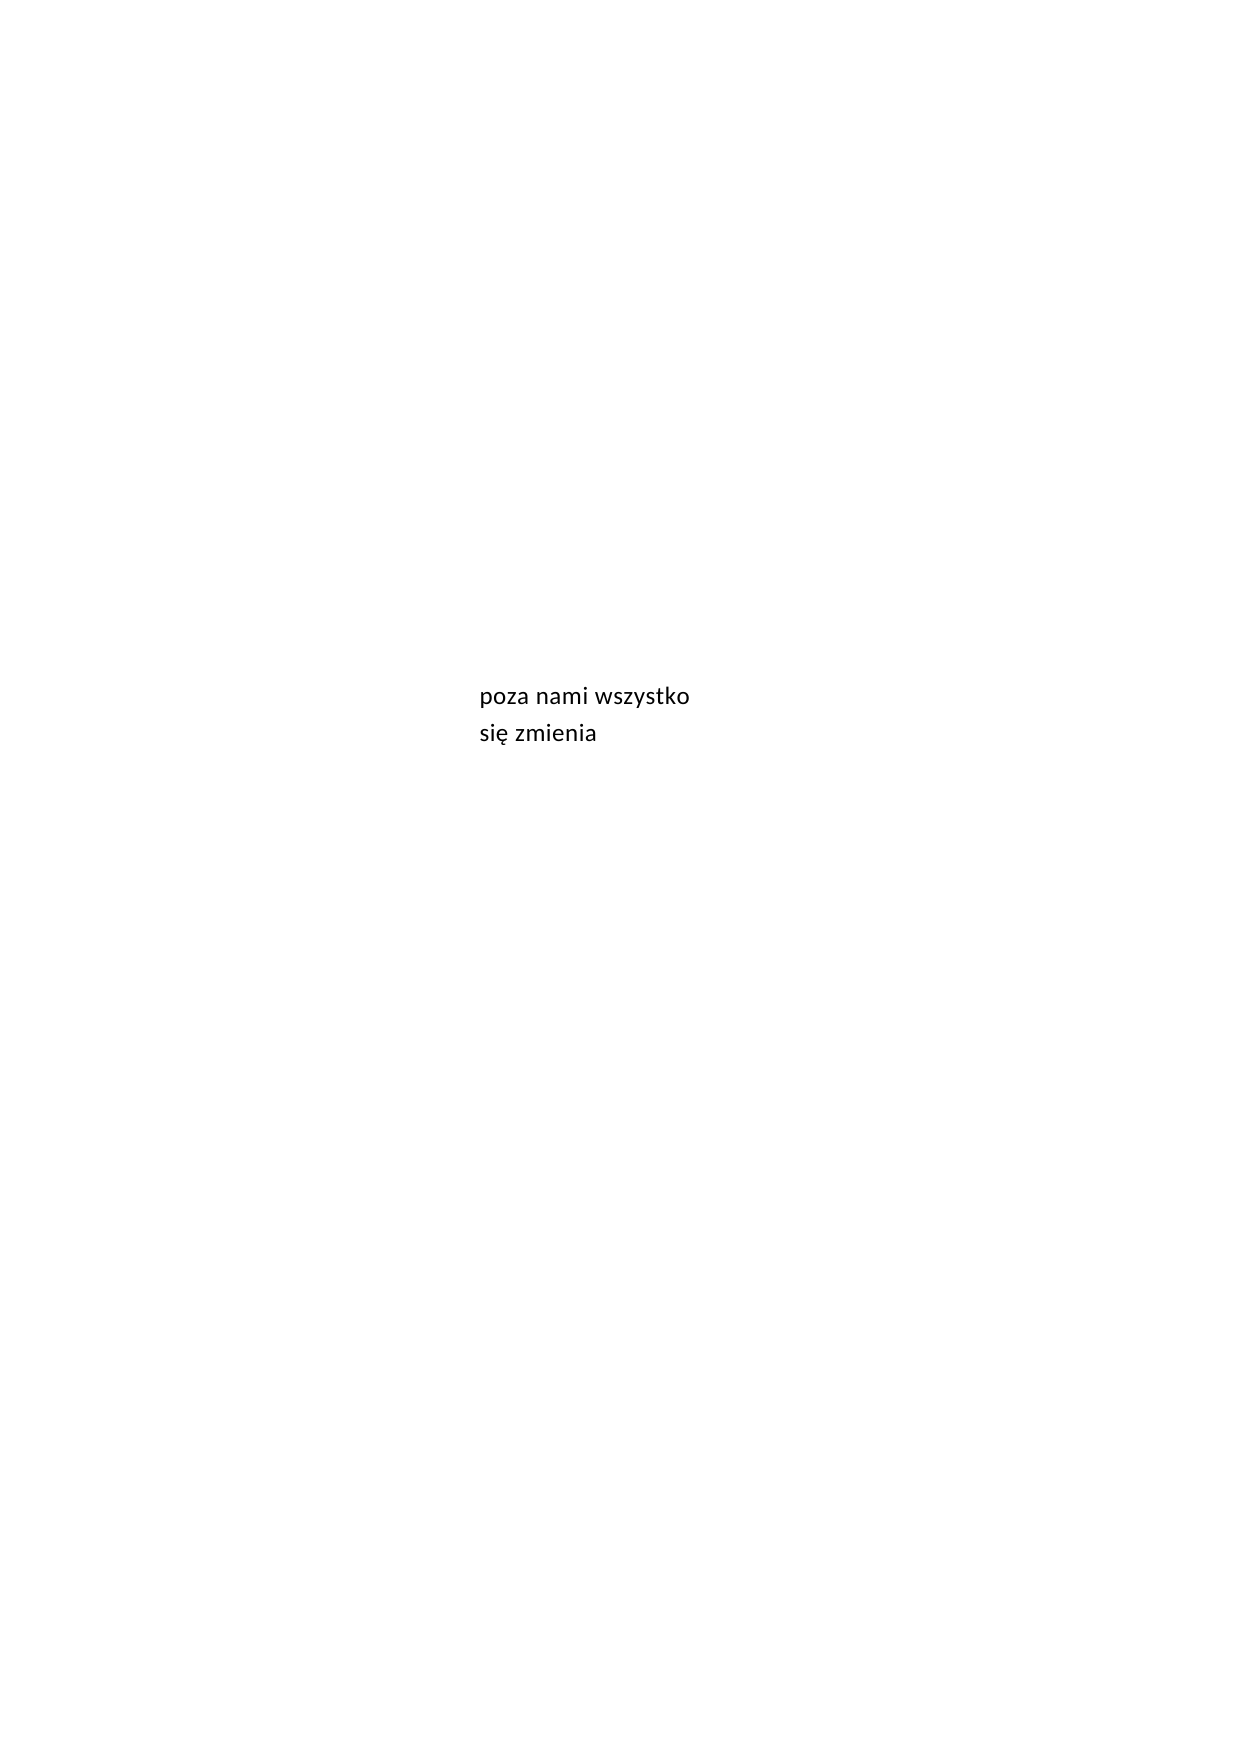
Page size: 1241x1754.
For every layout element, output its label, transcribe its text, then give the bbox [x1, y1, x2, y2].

text poza nami wszystko się zmienia [479, 675, 724, 749]
